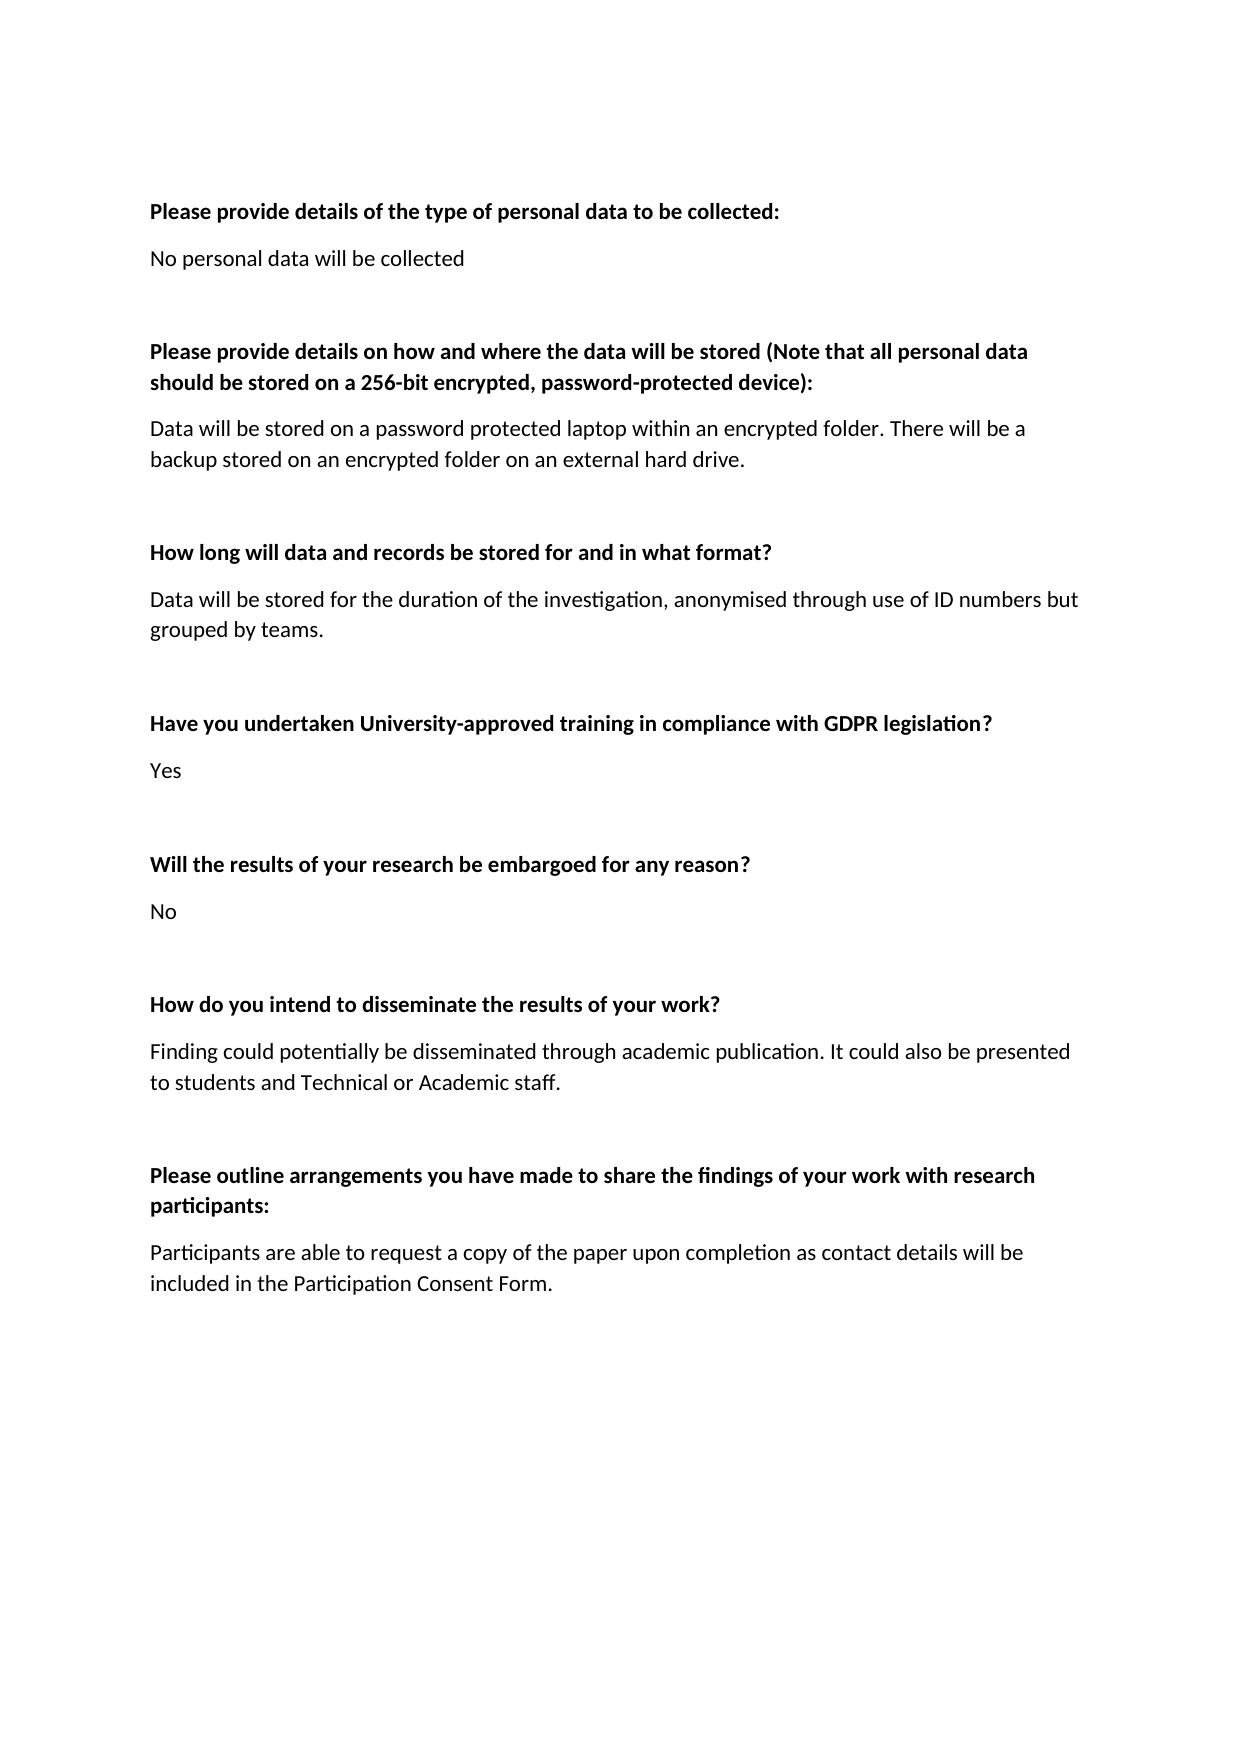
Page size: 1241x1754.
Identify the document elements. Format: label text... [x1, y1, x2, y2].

text Will the results of your research be embargoed for any reason? [150, 850, 1090, 878]
text Yes [150, 756, 1090, 784]
text Have you undertaken University-approved training in compliance with GDPR legislation? [150, 709, 1090, 737]
text Please provide details of the type of personal data to be collected: [150, 197, 1090, 225]
text How do you intend to disseminate the results of your work? [150, 991, 1090, 1019]
text Data will be stored on a password protected laptop within an encrypted folder. There will be a backup stored on an encrypted folder on an external hard drive. [150, 414, 1090, 473]
text Participants are able to request a copy of the paper upon completion as contact details will be included in the Participation Consent Form. [150, 1238, 1090, 1297]
text No personal data will be collected [150, 244, 1090, 272]
text Please provide details on how and where the data will be stored (Note that all personal data should be stored on a 256-bit encrypted, password-protected device): [150, 337, 1090, 396]
text Data will be stored for the duration of the investigation, anonymised through use of ID numbers but grouped by teams. [150, 585, 1090, 644]
text Please outline arrangements you have made to share the findings of your work with research participants: [150, 1161, 1090, 1220]
text No [150, 897, 1090, 925]
text How long will data and records be stored for and in what format? [150, 538, 1090, 567]
text Finding could potentially be disseminated through academic publication. It could also be presented to students and Technical or Academic staff. [150, 1037, 1090, 1096]
